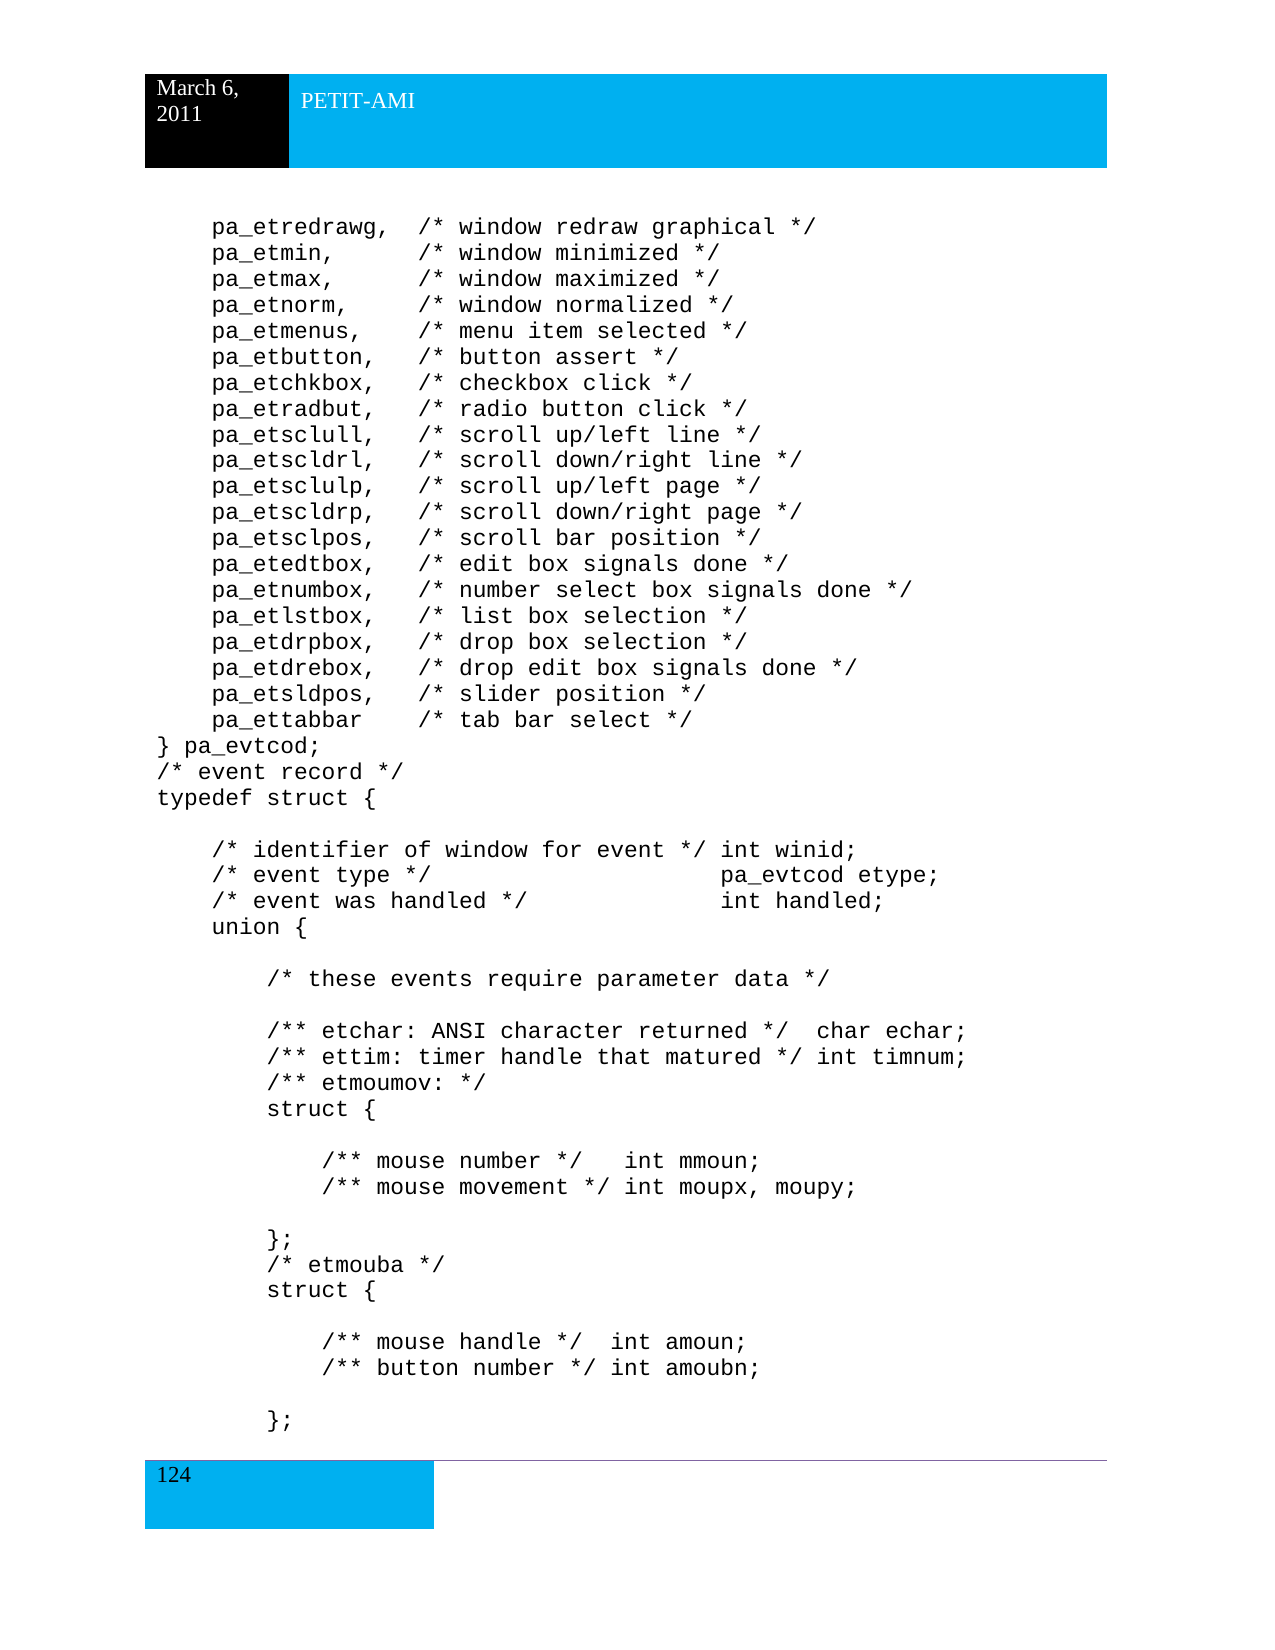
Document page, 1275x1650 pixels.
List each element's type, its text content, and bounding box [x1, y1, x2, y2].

text pa_etscldrl, /* scroll down/right line */ [156, 449, 1118, 475]
text pa_etmenus, /* menu item selected */ [156, 319, 1118, 345]
text pa_ettabbar /* tab bar select */ [156, 708, 1118, 734]
text pa_etnorm, /* window normalized */ [156, 293, 1118, 319]
text /** button number */ int amoubn; [156, 1357, 1118, 1383]
text }; [156, 1408, 1118, 1434]
text /** etmoumov: */ [156, 1071, 1118, 1097]
text pa_etredrawg, /* window redraw graphical */ [156, 215, 1118, 241]
text struct { [156, 1097, 1118, 1123]
text pa_etdrebox, /* drop edit box signals done */ [156, 656, 1118, 682]
text pa_etsclulp, /* scroll up/left page */ [156, 475, 1118, 501]
text /* event was handled */ int handled; [156, 890, 1118, 916]
text } pa_evtcod; [156, 734, 1118, 760]
text /* event type */ pa_evtcod etype; [156, 864, 1118, 890]
text pa_etlstbox, /* list box selection */ [156, 604, 1118, 630]
text pa_etedtbox, /* edit box signals done */ [156, 553, 1118, 578]
text /* identifier of window for event */ int winid; [156, 838, 1118, 864]
text pa_etbutton, /* button assert */ [156, 345, 1118, 371]
text /** etchar: ANSI character returned */ char echar; [156, 1019, 1118, 1045]
text /* etmouba */ [156, 1253, 1118, 1279]
text pa_etsclpos, /* scroll bar position */ [156, 527, 1118, 553]
text pa_etchkbox, /* checkbox click */ [156, 371, 1118, 397]
text pa_etdrpbox, /* drop box selection */ [156, 630, 1118, 656]
text /* these events require parameter data */ [156, 968, 1118, 993]
text /** mouse number */ int mmoun; [156, 1149, 1118, 1175]
text typedef struct { [156, 786, 1118, 812]
text pa_etradbut, /* radio button click */ [156, 397, 1118, 423]
text }; [156, 1227, 1118, 1253]
text pa_etscldrp, /* scroll down/right page */ [156, 501, 1118, 527]
text pa_etnumbox, /* number select box signals done */ [156, 578, 1118, 604]
text /** mouse handle */ int amoun; [156, 1331, 1118, 1357]
text pa_etmin, /* window minimized */ [156, 241, 1118, 267]
text /** ettim: timer handle that matured */ int timnum; [156, 1045, 1118, 1071]
text struct { [156, 1279, 1118, 1305]
text pa_etsclull, /* scroll up/left line */ [156, 423, 1118, 449]
text union { [156, 916, 1118, 942]
text pa_etsldpos, /* slider position */ [156, 682, 1118, 708]
text /** mouse movement */ int moupx, moupy; [156, 1175, 1118, 1201]
text /* event record */ [156, 760, 1118, 786]
text pa_etmax, /* window maximized */ [156, 267, 1118, 293]
